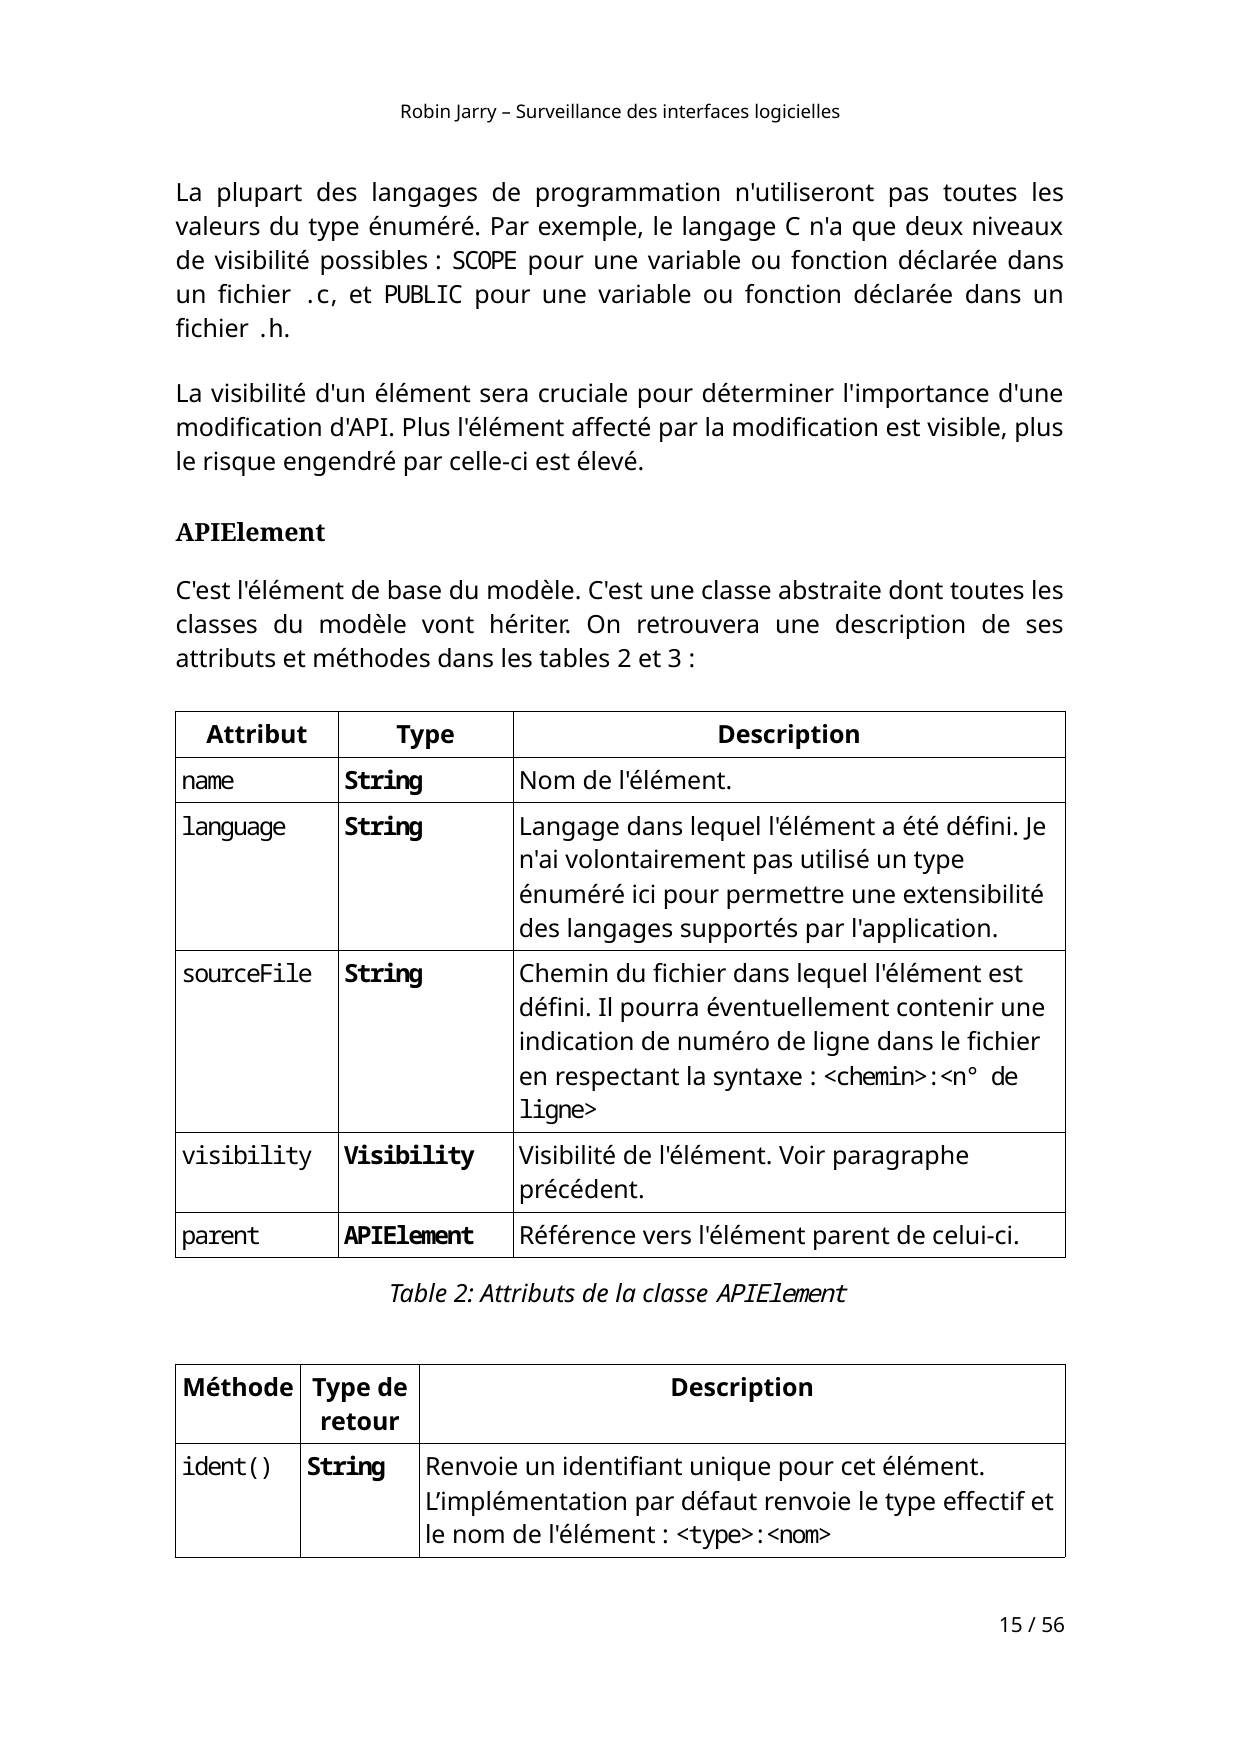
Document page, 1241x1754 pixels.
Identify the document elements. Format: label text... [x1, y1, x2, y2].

table_header Type de retour [301, 1365, 419, 1443]
table_cell Visibilité de l'élément. Voir paragraphe précédent. [514, 1133, 1065, 1212]
table_cell Nom de l'élément. [514, 758, 1065, 802]
text Table 2: Attributs de la classe APIElement [175, 1276, 1065, 1310]
text La visibilité d'un élément sera cruciale pour déterminer l'importance d'une modification d'API. Plus l'élément affecté par la modification est visible, plus le risque engendré par celle-ci est élevé. [175, 375, 1065, 477]
table_cell name [176, 758, 338, 802]
table_cell sourceFile [176, 951, 338, 1132]
table_cell Renvoie un identifiant unique pour cet élément. L’implémentation par défaut renvoie le type effectif et le nom de l'élément : <type>:<nom> [420, 1444, 1065, 1557]
table_header Type [339, 712, 513, 757]
table_cell String [301, 1444, 419, 1557]
table_cell ident() [176, 1444, 300, 1557]
table_header Description [420, 1365, 1065, 1443]
table_header Attribut [176, 712, 338, 757]
table_cell APIElement [339, 1213, 513, 1257]
text La plupart des langages de programmation n'utiliseront pas toutes les valeurs du type énuméré. Par exemple, le langage C n'a que deux niveaux de visibilité possibles : SCOPE pour une variable ou fonction déclarée dans un fichier .c, et PUBLIC pour une variable ou fonction déclarée dans un fichier .h. [175, 175, 1065, 345]
table_cell Langage dans lequel l'élément a été défini. Je n'ai volontairement pas utilisé un type énuméré ici pour permettre une extensibilité des langages supportés par l'application. [514, 803, 1065, 950]
table_cell visibility [176, 1133, 338, 1212]
table_cell Chemin du fichier dans lequel l'élément est défini. Il pourra éventuellement contenir une indication de numéro de ligne dans le fichier en respectant la syntaxe : <chemin>:<n° de ligne> [514, 951, 1065, 1132]
text C'est l'élément de base du modèle. C'est une classe abstraite dont toutes les classes du modèle vont hériter. On retrouvera une description de ses attributs et méthodes dans les tables 2 et 3 : [175, 573, 1065, 675]
table_cell String [339, 758, 513, 802]
table_header Méthode [176, 1365, 300, 1443]
table_cell language [176, 803, 338, 950]
table_cell Référence vers l'élément parent de celui-ci. [514, 1213, 1065, 1257]
table_cell String [339, 803, 513, 950]
table_header Description [514, 712, 1065, 757]
table_cell String [339, 951, 513, 1132]
subtitle APIElement [175, 514, 1065, 549]
table_cell parent [176, 1213, 338, 1257]
table_cell Visibility [339, 1133, 513, 1212]
